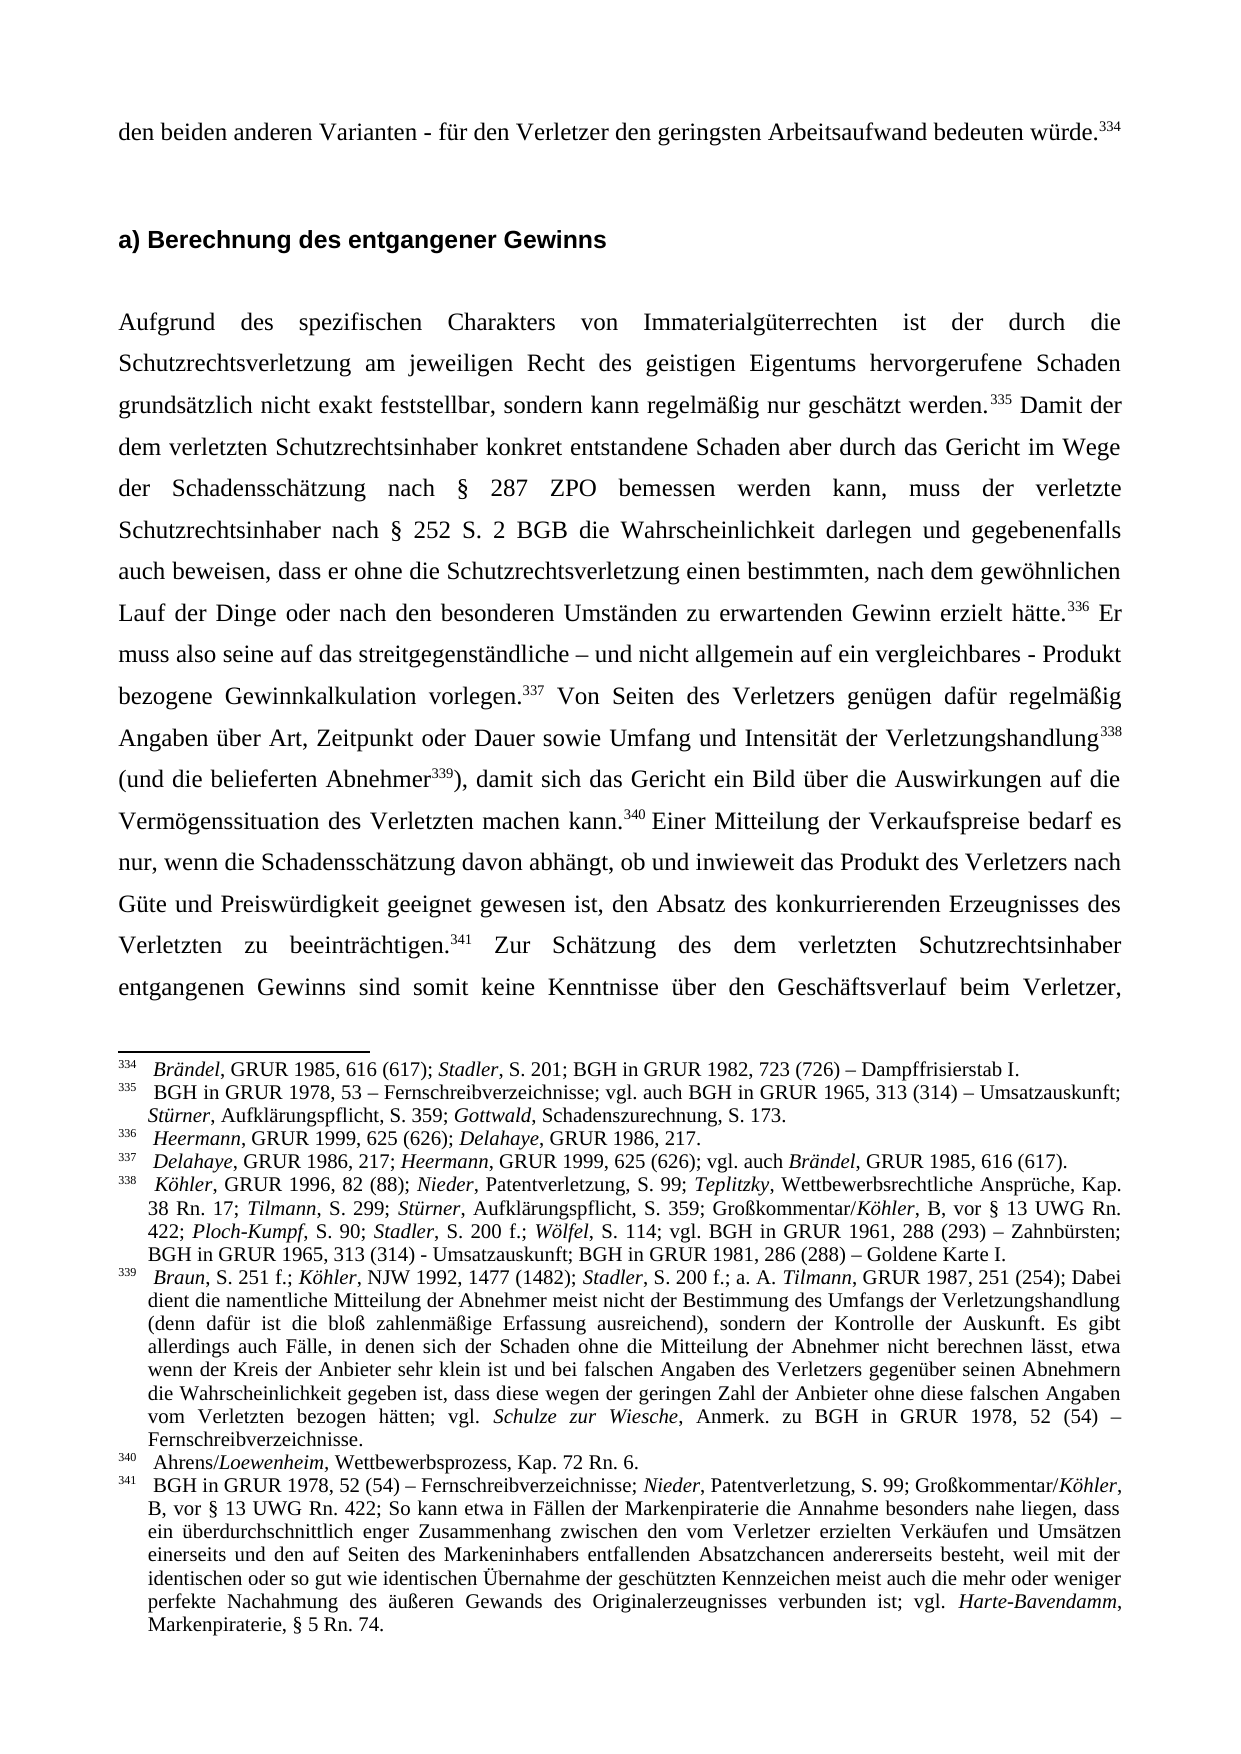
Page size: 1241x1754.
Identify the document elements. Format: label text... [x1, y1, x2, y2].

text Ahrens/Loewenheim, Wettbewerbsprozess, Kap. 72 Rn. 6. [118, 1451, 1122, 1474]
text Braun, S. 251 f.; Köhler, NJW 1992, 1477 (1482); Stadler, S. 200 f.; a. A. Tilmann, GRUR 1987, 251 (254); Dabei dient die namentliche Mitteilung der Abnehmer meist nicht der Bestimmung des Umfangs der Verletzungshandlung (denn dafür ist die bloß zahlenmäßige Erfassung ausreichend), sondern der Kontrolle der Auskunft. Es gibt allerdings auch Fälle, in denen sich der Schaden ohne die Mitteilung der Abnehmer nicht berechnen lässt, etwa wenn der Kreis der Anbieter sehr klein ist und bei falschen Angaben des Verletzers gegenüber seinen Abnehmern die Wahrscheinlichkeit gegeben ist, dass diese wegen der geringen Zahl der Anbieter ohne diese falschen Angaben vom Verletzten bezogen hätten; vgl. Schulze zur Wiesche, Anmerk. zu BGH in GRUR 1978, 52 (54) – Fernschreibverzeichnisse. [118, 1266, 1122, 1451]
text Delahaye, GRUR 1986, 217; Heermann, GRUR 1999, 625 (626); vgl. auch Brändel, GRUR 1985, 616 (617). [118, 1150, 1122, 1173]
text Köhler, GRUR 1996, 82 (88); Nieder, Patentverletzung, S. 99; Teplitzky, Wettbewerbsrechtliche Ansprüche, Kap. 38 Rn. 17; Tilmann, S. 299; Stürner, Aufklärungspflicht, S. 359; Großkommentar/Köhler, B, vor § 13 UWG Rn. 422; Ploch-Kumpf, S. 90; Stadler, S. 200 f.; Wölfel, S. 114; vgl. BGH in GRUR 1961, 288 (293) – Zahnbürsten; BGH in GRUR 1965, 313 (314) - Umsatzauskunft; BGH in GRUR 1981, 286 (288) – Goldene Karte I. [118, 1173, 1122, 1266]
text Aufgrund des spezifischen Charakters von Immaterialgüterrechten ist der durch die Schutzrechtsverletzung am jeweiligen Recht des geistigen Eigentums hervorgerufene Schaden grundsätzlich nicht exakt feststellbar, sondern kann regelmäßig nur geschätzt werden. Damit der dem verletzten Schutzrechtsinhaber konkret entstandene Schaden aber durch das Gericht im Wege der Schadensschätzung nach § 287 ZPO bemessen werden kann, muss der verletzte Schutzrechtsinhaber nach § 252 S. 2 BGB die Wahrscheinlichkeit darlegen und gegebenenfalls auch beweisen, dass er ohne die Schutzrechtsverletzung einen bestimmten, nach dem gewöhnlichen Lauf der Dinge oder nach den besonderen Umständen zu erwartenden Gewinn erzielt hätte. Er muss also seine auf das streitgegenständliche – und nicht allgemein auf ein vergleichbares - Produkt bezogene Gewinnkalkulation vorlegen. Von Seiten des Verletzers genügen dafür regelmäßig Angaben über Art, Zeitpunkt oder Dauer sowie Umfang und Intensität der Verletzungshandlung (und die belieferten Abnehmer), damit sich das Gericht ein Bild über die Auswirkungen auf die Vermögenssituation des Verletzten machen kann. Einer Mitteilung der Verkaufspreise bedarf es nur, wenn die Schadensschätzung davon abhängt, ob und inwieweit das Produkt des Verletzers nach Güte und Preiswürdigkeit geeignet gewesen ist, den Absatz des konkurrierenden Erzeugnisses des Verletzten zu beeinträchtigen. Zur Schätzung des dem verletzten Schutzrechtsinhaber entgangenen Gewinns sind somit keine Kenntnisse über den Geschäftsverlauf beim Verletzer, [118, 308, 1122, 1001]
text BGH in GRUR 1978, 52 (54) – Fernschreibverzeichnisse; Nieder, Patentverletzung, S. 99; Großkommentar/Köhler, B, vor § 13 UWG Rn. 422; So kann etwa in Fällen der Markenpiraterie die Annahme besonders nahe liegen, dass ein überdurchschnittlich enger Zusammenhang zwischen den vom Verletzer erzielten Verkäufen und Umsätzen einerseits und den auf Seiten des Markeninhabers entfallenden Absatzchancen andererseits besteht, weil mit der identischen oder so gut wie identischen Übernahme der geschützten Kennzeichen meist auch die mehr oder weniger perfekte Nachahmung des äußeren Gewands des Originalerzeugnisses verbunden ist; vgl. Harte-Bavendamm, Markenpiraterie, § 5 Rn. 74. [118, 1474, 1122, 1636]
text Brändel, GRUR 1985, 616 (617); Stadler, S. 201; BGH in GRUR 1982, 723 (726) – Dampffrisierstab I. [118, 1058, 1122, 1081]
text Heermann, GRUR 1999, 625 (626); Delahaye, GRUR 1986, 217. [118, 1127, 1122, 1150]
subtitle a) Berechnung des entgangener Gewinns [118, 226, 1122, 254]
text BGH in GRUR 1978, 53 – Fernschreibverzeichnisse; vgl. auch BGH in GRUR 1965, 313 (314) – Umsatzauskunft; Stürner, Aufklärungspflicht, S. 359; Gottwald, Schadenszurechnung, S. 173. [118, 1081, 1122, 1127]
